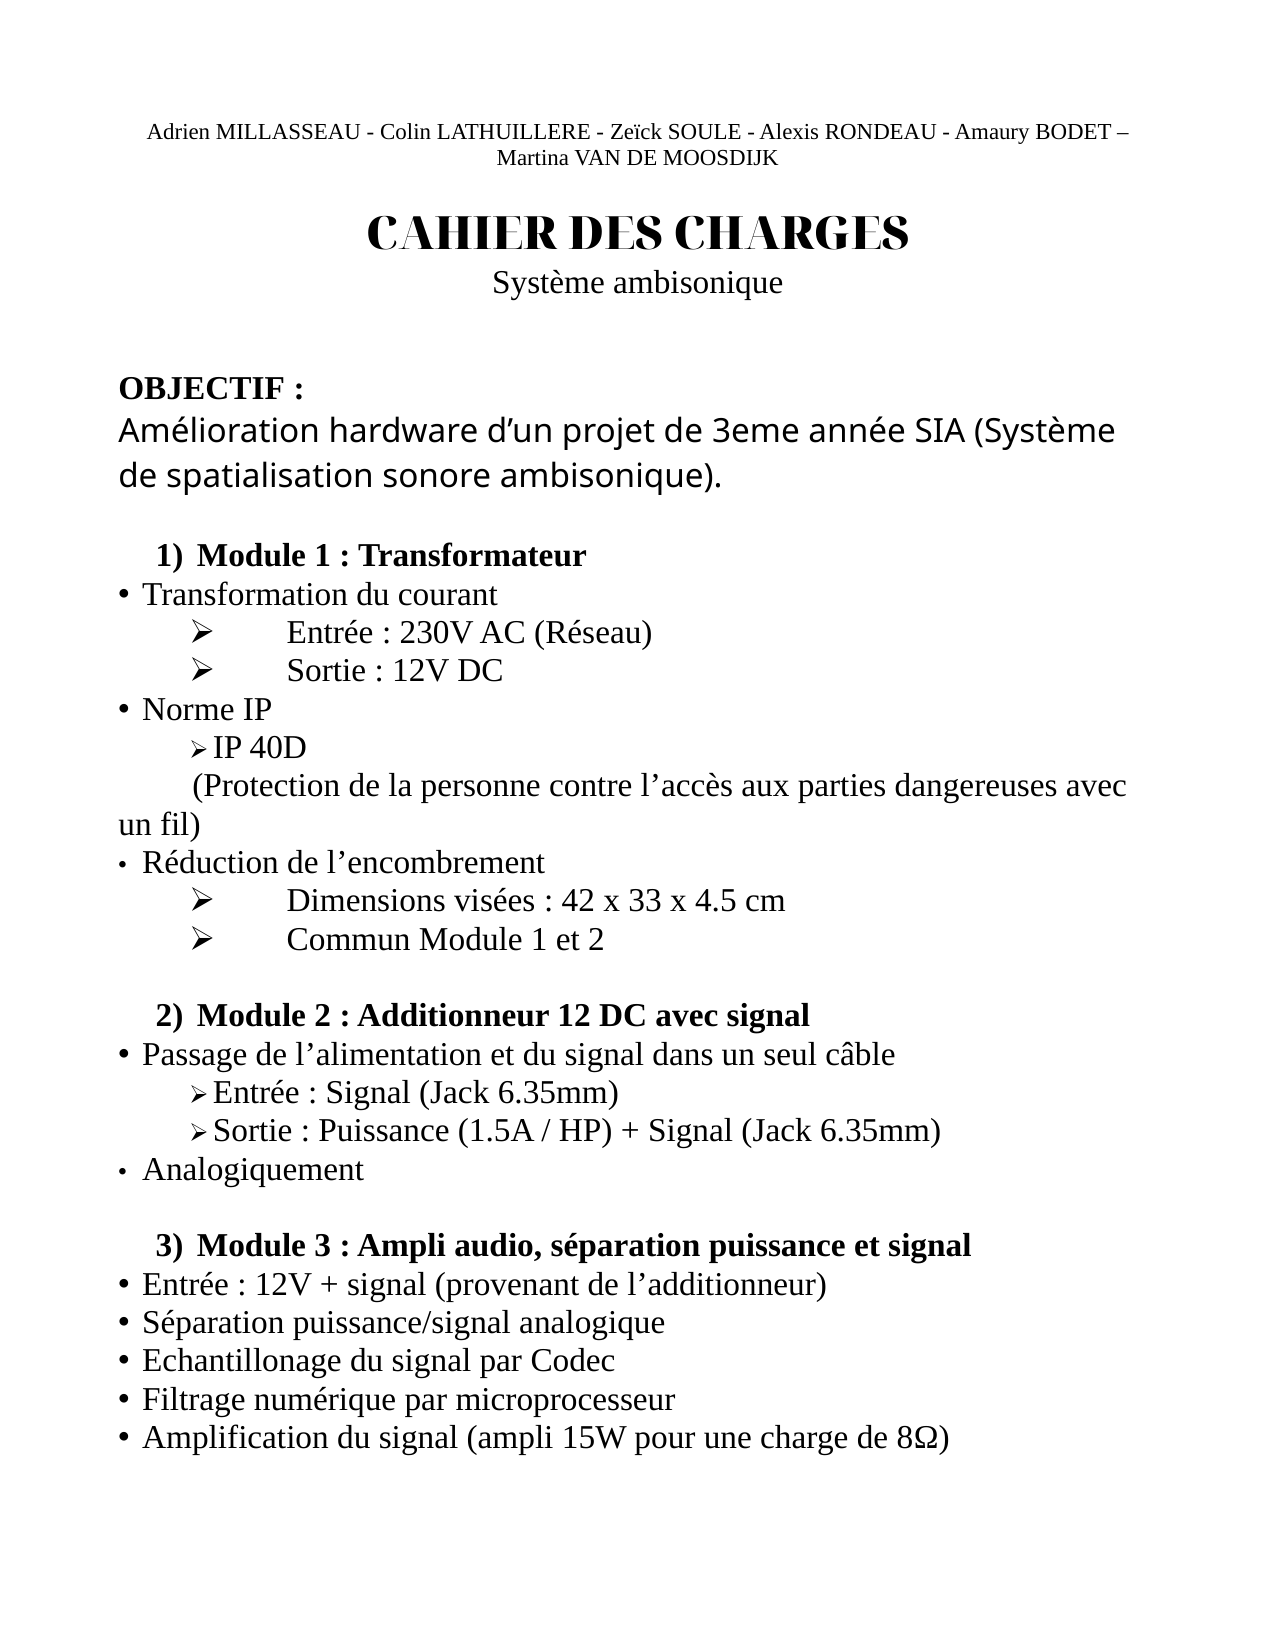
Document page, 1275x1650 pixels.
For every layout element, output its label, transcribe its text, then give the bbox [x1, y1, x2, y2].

list Sortie : 12V DC [189, 651, 1157, 689]
list Entrée : 12V + signal (provenant de l’additionneur) [118, 1264, 1157, 1302]
text CAHIER DES CHARGES [118, 200, 1157, 263]
list Amplification du signal (ampli 15W pour une charge de 8Ω) [118, 1417, 1157, 1456]
list Filtrage numérique par microprocesseur [118, 1379, 1157, 1417]
text (Protection de la personne contre l’accès aux parties dangereuses avec un fil) [118, 766, 1157, 842]
list Module 3 : Ampli audio, séparation puissance et signal [155, 1226, 1157, 1264]
text OBJECTIF : [118, 368, 1157, 406]
list Sortie : Puissance (1.5A / HP) + Signal (Jack 6.35mm) [189, 1111, 1157, 1149]
list Module 2 : Additionneur 12 DC avec signal [155, 996, 1157, 1034]
list Passage de l’alimentation et du signal dans un seul câble [118, 1034, 1157, 1072]
text Amélioration hardware d’un projet de 3eme année SIA (Système de spatialisation sonore ambisonique). [118, 406, 1157, 497]
list Réduction de l’encombrement [118, 842, 1157, 881]
list Dimensions visées : 42 x 33 x 4.5 cm [189, 881, 1157, 919]
list Norme IP [118, 689, 1157, 727]
list Commun Module 1 et 2 [189, 919, 1157, 957]
list Entrée : Signal (Jack 6.35mm) [189, 1072, 1157, 1111]
list Séparation puissance/signal analogique [118, 1302, 1157, 1341]
list Analogiquement [118, 1149, 1157, 1187]
text Système ambisonique [118, 263, 1157, 301]
list Module 1 : Transformateur [155, 536, 1157, 574]
list IP 40D [189, 727, 1157, 766]
list Entrée : 230V AC (Réseau) [189, 612, 1157, 651]
list Echantillonage du signal par Codec [118, 1341, 1157, 1379]
list Transformation du courant [118, 574, 1157, 612]
